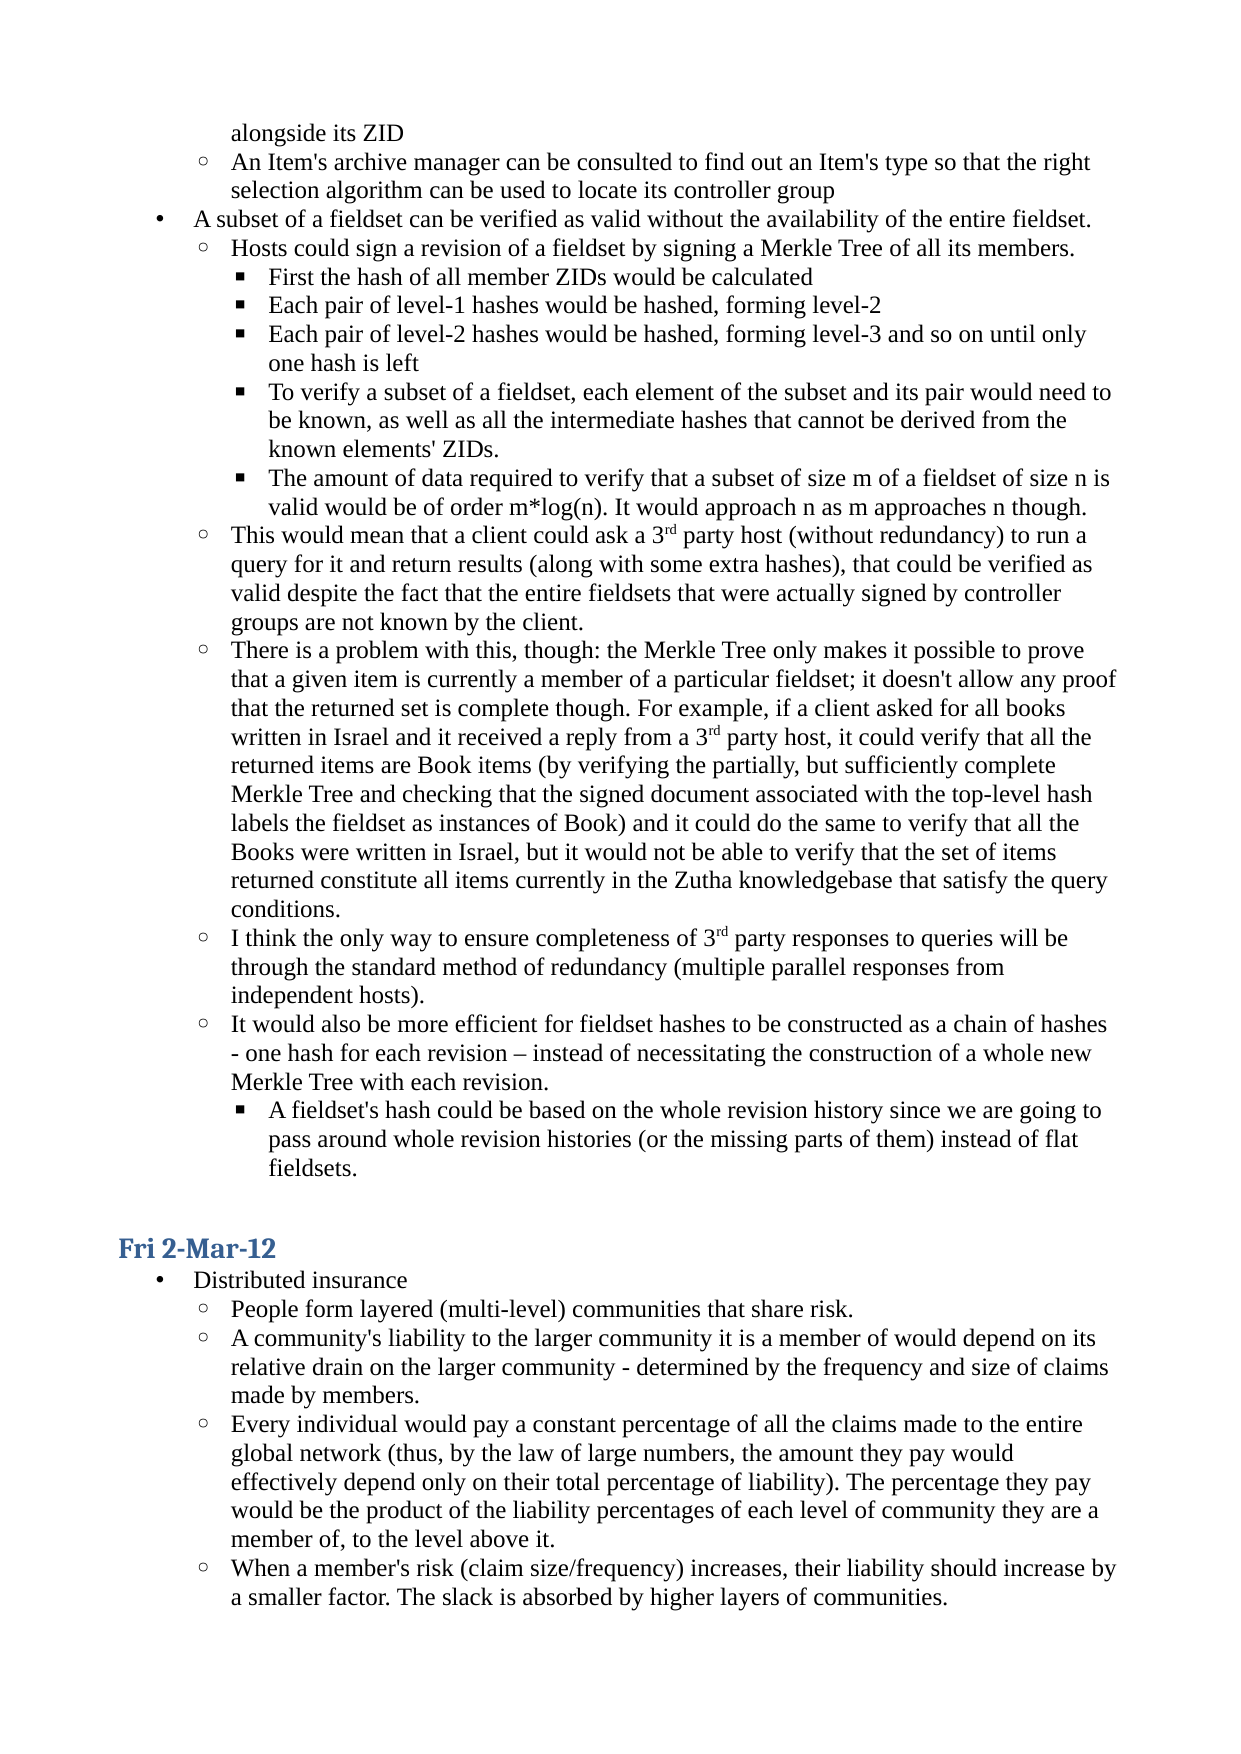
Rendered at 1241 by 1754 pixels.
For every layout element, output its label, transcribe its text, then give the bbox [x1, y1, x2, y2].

list There is a problem with this, though: the Merkle Tree only makes it possible to prove that a given item is currently a member of a particular fieldset; it doesn't allow any proof that the returned set is complete though. For example, if a client asked for all books written in Israel and it received a reply from a 3rd party host, it could verify that all the returned items are Book items (by verifying the partially, but sufficiently complete Merkle Tree and checking that the signed document associated with the top-level hash labels the fieldset as instances of Book) and it could do the same to verify that all the Books were written in Israel, but it would not be able to verify that the set of items returned constitute all items currently in the Zutha knowledgebase that satisfy the query conditions. [193, 636, 1122, 923]
list When a member's risk (claim size/frequency) increases, their liability should increase by a smaller factor. The slack is absorbed by higher layers of communities. [193, 1553, 1122, 1610]
list A subset of a fieldset can be verified as valid without the availability of the entire fieldset. [156, 204, 1122, 233]
list To verify a subset of a fieldset, each element of the subset and its pair would need to be known, as well as all the intermediate hashes that cannot be derived from the known elements' ZIDs. [231, 377, 1122, 463]
list Each pair of level-1 hashes would be hashed, forming level-2 [231, 291, 1122, 319]
list A community's liability to the larger community it is a member of would depend on its relative drain on the larger community - determined by the frequency and size of claims made by members. [193, 1323, 1122, 1409]
list An Item's archive manager can be consulted to find out an Item's type so that the right selection algorithm can be used to locate its controller group [193, 147, 1122, 204]
list A fieldset's hash could be based on the whole revision history since we are going to pass around whole revision histories (or the missing parts of them) instead of flat fieldsets. [231, 1096, 1122, 1182]
list Each pair of level-2 hashes would be hashed, forming level-3 and so on until only one hash is left [231, 319, 1122, 377]
list It would also be more efficient for fieldset hashes to be constructed as a chain of hashes - one hash for each revision – instead of necessitating the construction of a whole new Merkle Tree with each revision. [193, 1009, 1122, 1096]
list alongside its ZID [193, 118, 1122, 147]
list The amount of data required to verify that a subset of size m of a fieldset of size n is valid would be of order m*log(n). It would approach n as m approaches n though. [231, 463, 1122, 521]
list This would mean that a client could ask a 3rd party host (without redundancy) to run a query for it and return results (along with some extra hashes), that could be verified as valid despite the fact that the entire fieldsets that were actually signed by controller groups are not known by the client. [193, 521, 1122, 636]
list Distributed insurance [156, 1265, 1122, 1294]
list People form layered (multi-level) communities that share risk. [193, 1294, 1122, 1323]
list Every individual would pay a constant percentage of all the claims made to the entire global network (thus, by the law of large numbers, the amount they pay would effectively depend only on their total percentage of liability). The percentage they pay would be the product of the liability percentages of each level of community they are a member of, to the level above it. [193, 1409, 1122, 1553]
subtitle Fri 2-Mar-12 [118, 1232, 1122, 1265]
list Hosts could sign a revision of a fieldset by signing a Merkle Tree of all its members. [193, 233, 1122, 262]
list First the hash of all member ZIDs would be calculated [231, 262, 1122, 291]
list I think the only way to ensure completeness of 3rd party responses to queries will be through the standard method of redundancy (multiple parallel responses from independent hosts). [193, 923, 1122, 1009]
